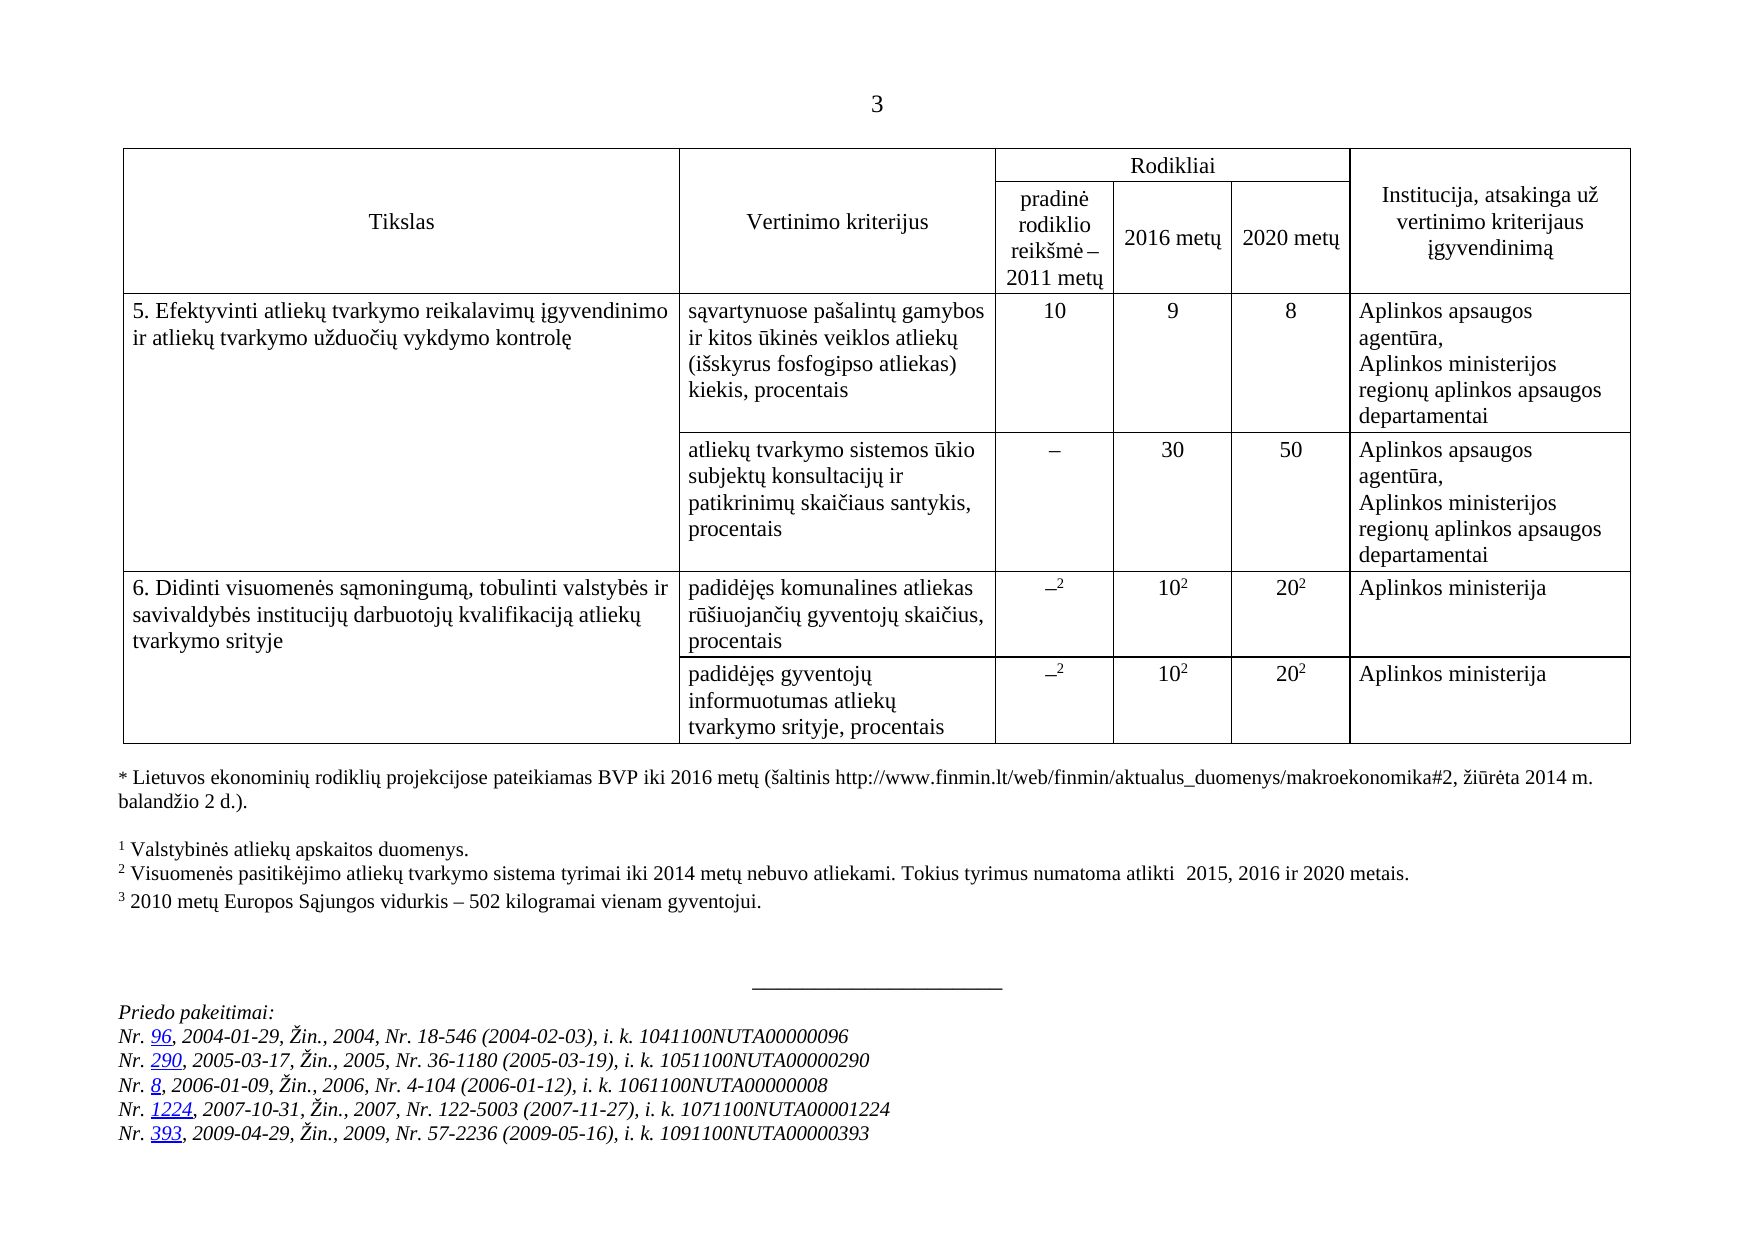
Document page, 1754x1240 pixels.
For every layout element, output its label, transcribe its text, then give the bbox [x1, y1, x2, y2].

table_cell 102 [1114, 572, 1231, 656]
table_cell Aplinkos apsaugos agentūra, Aplinkos ministerijos regionų aplinkos apsaugos departamentai [1351, 433, 1630, 571]
table_header Rodikliai [996, 149, 1349, 181]
table_cell padidėjęs komunalines atliekas rūšiuojančių gyventojų skaičius, procentais [680, 572, 995, 656]
table_cell 102 [1114, 658, 1231, 742]
table_cell 10 [996, 294, 1113, 432]
table_cell Aplinkos apsaugos agentūra, Aplinkos ministerijos regionų aplinkos apsaugos departamentai [1351, 294, 1630, 432]
table_cell 9 [1114, 294, 1231, 432]
table_cell 2020 metų [1232, 182, 1349, 293]
table_cell sąvartynuose pašalintų gamybos ir kitos ūkinės veiklos atliekų (išskyrus fosfogipso atliekas) kiekis, procentais [680, 294, 995, 432]
table_cell atliekų tvarkymo sistemos ūkio subjektų konsultacijų ir patikrinimų skaičiaus santykis, procentais [680, 433, 995, 571]
table_cell 50 [1232, 433, 1349, 571]
text Nr. 8, 2006-01-09, Žin., 2006, Nr. 4-104 (2006-01-12), i. k. 1061100NUTA00000008 [118, 1072, 1636, 1097]
table_cell 30 [1114, 433, 1231, 571]
text 1 Valstybinės atliekų apskaitos duomenys. [118, 837, 1636, 861]
table_header Vertinimo kriterijus [680, 149, 995, 293]
table_cell 2016 metų [1114, 182, 1231, 293]
table_cell pradinė rodiklio reikšmė – 2011 metų [996, 182, 1113, 293]
table_cell Aplinkos ministerija [1351, 658, 1630, 742]
text * Lietuvos ekonominių rodiklių projekcijose pateikiamas BVP iki 2016 metų (šaltinis http://www.finmin.lt/web/finmin/aktualus_duomenys/makroekonomika#2, žiūrėta 2014 m. balandžio 2 d.). [118, 765, 1636, 813]
table_cell –2 [996, 658, 1113, 742]
table_header Tikslas [124, 149, 679, 293]
text Nr. 393, 2009-04-29, Žin., 2009, Nr. 57-2236 (2009-05-16), i. k. 1091100NUTA00000393 [118, 1121, 1636, 1145]
text 2 Visuomenės pasitikėjimo atliekų tvarkymo sistema tyrimai iki 2014 metų nebuvo atliekami. Tokius tyrimus numatoma atlikti 2015, 2016 ir 2020 metais. [118, 861, 1636, 885]
table_cell 202 [1232, 658, 1349, 742]
text Priedo pakeitimai: [118, 1000, 1636, 1024]
table_cell –2 [996, 572, 1113, 656]
table_cell 5. Efektyvinti atliekų tvarkymo reikalavimų įgyvendinimo ir atliekų tvarkymo užduočių vykdymo kontrolę [124, 294, 679, 571]
table_cell padidėjęs gyventojų informuotumas atliekų tvarkymo srityje, procentais [680, 658, 995, 742]
table_cell 202 [1232, 572, 1349, 656]
text Nr. 96, 2004-01-29, Žin., 2004, Nr. 18-546 (2004-02-03), i. k. 1041100NUTA00000096 [118, 1024, 1636, 1048]
table_cell 8 [1232, 294, 1349, 432]
text Nr. 290, 2005-03-17, Žin., 2005, Nr. 36-1180 (2005-03-19), i. k. 1051100NUTA00000290 [118, 1048, 1636, 1072]
table_cell 6. Didinti visuomenės sąmoningumą, tobulinti valstybės ir savivaldybės institucijų darbuotojų kvalifikaciją atliekų tvarkymo srityje [124, 572, 679, 742]
table_cell Aplinkos ministerija [1351, 572, 1630, 656]
text 3 2010 metų Europos Sąjungos vidurkis – 502 kilogramai vienam gyventojui. [118, 885, 1636, 914]
text –––––––––––––––––––– [118, 972, 1636, 1000]
text Nr. 1224, 2007-10-31, Žin., 2007, Nr. 122-5003 (2007-11-27), i. k. 1071100NUTA00001224 [118, 1097, 1636, 1121]
table_header Institucija, atsakinga už vertinimo kriterijaus įgyvendinimą [1351, 149, 1630, 293]
table_cell – [996, 433, 1113, 571]
